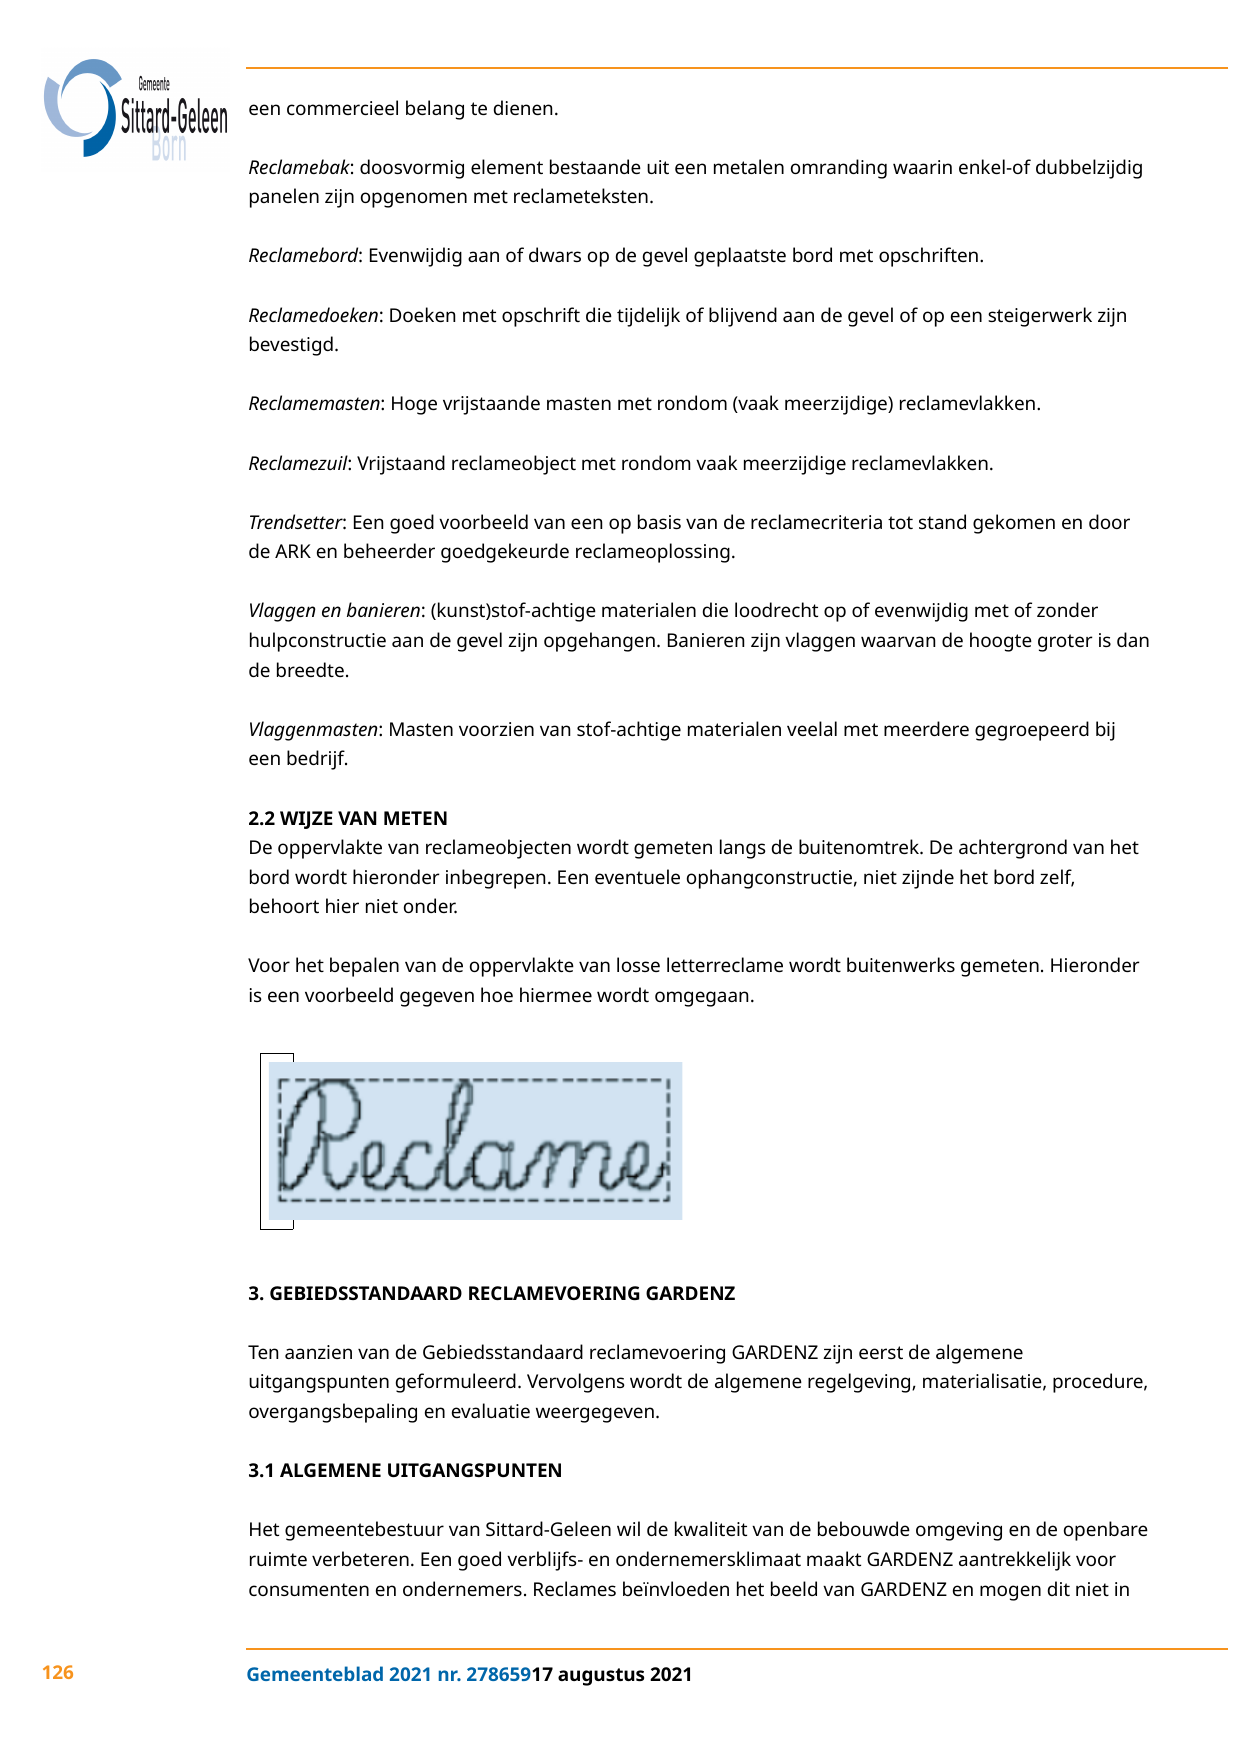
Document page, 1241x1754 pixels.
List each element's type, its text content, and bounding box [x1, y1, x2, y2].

text Het gemeentebestuur van Sittard-Geleen wil de kwaliteit van de bebouwde omgeving en de openbare ruimte verbeteren. Een goed verblijfs- en ondernemersklimaat maakt GARDENZ aantrekkelijk voor consumenten en ondernemers. Reclames beïnvloeden het beeld van GARDENZ en mogen dit niet in [248, 1517, 1152, 1601]
text Reclamezuil: Vrijstaand reclameobject met rondom vaak meerzijdige reclamevlakken. [248, 450, 1152, 476]
picture [268, 1062, 683, 1220]
text Reclamemasten: Hoge vrijstaande masten met rondom (vaak meerzijdige) reclamevlakken. [248, 391, 1152, 416]
text Voor het bepalen van de oppervlakte van losse letterreclame wordt buitenwerks gemeten. Hieronder is een voorbeeld gegeven hoe hiermee wordt omgegaan. [248, 953, 1152, 1008]
text 3. GEBIEDSSTANDAARD RECLAMEVOERING GARDENZ [248, 1280, 1152, 1306]
text Ten aanzien van de Gebiedsstandaard reclamevoering GARDENZ zijn eerst de algemene uitgangspunten geformuleerd. Vervolgens wordt de algemene regelgeving, materialisatie, procedure, overgangsbepaling en evaluatie weergegeven. [248, 1339, 1152, 1424]
text De oppervlakte van reclameobjecten wordt gemeten langs de buitenomtrek. De achtergrond van het bord wordt hieronder inbegrepen. Een eventuele ophangconstructie, niet zijnde het bord zelf, behoort hier niet onder. [248, 834, 1152, 919]
text Reclamebak: doosvormig element bestaande uit een metalen omranding waarin enkel-of dubbelzijdig panelen zijn opgenomen met reclameteksten. [248, 154, 1152, 209]
text Vlaggenmasten: Masten voorzien van stof-achtige materialen veelal met meerdere gegroepeerd bij een bedrijf. [248, 716, 1152, 771]
text 2.2 WIJZE VAN METEN [248, 805, 1152, 831]
text 3.1 ALGEMENE UITGANGSPUNTEN [248, 1457, 1152, 1483]
text een commercieel belang te dienen. [248, 95, 1152, 121]
text Vlaggen en banieren: (kunst)stof-achtige materialen die loodrecht op of evenwijdig met of zonder hulpconstructie aan de gevel zijn opgehangen. Banieren zijn vlaggen waarvan de hoogte groter is dan de breedte. [248, 598, 1152, 683]
text Reclamedoeken: Doeken met opschrift die tijdelijk of blijvend aan de gevel of op een steigerwerk zijn bevestigd. [248, 302, 1152, 357]
text Trendsetter: Een goed voorbeeld van een op basis van de reclamecriteria tot stand gekomen en door de ARK en beheerder goedgekeurde reclameoplossing. [248, 509, 1152, 564]
text Reclamebord: Evenwijdig aan of dwars op de gevel geplaatste bord met opschriften. [248, 243, 1152, 268]
picture [41, 47, 231, 172]
